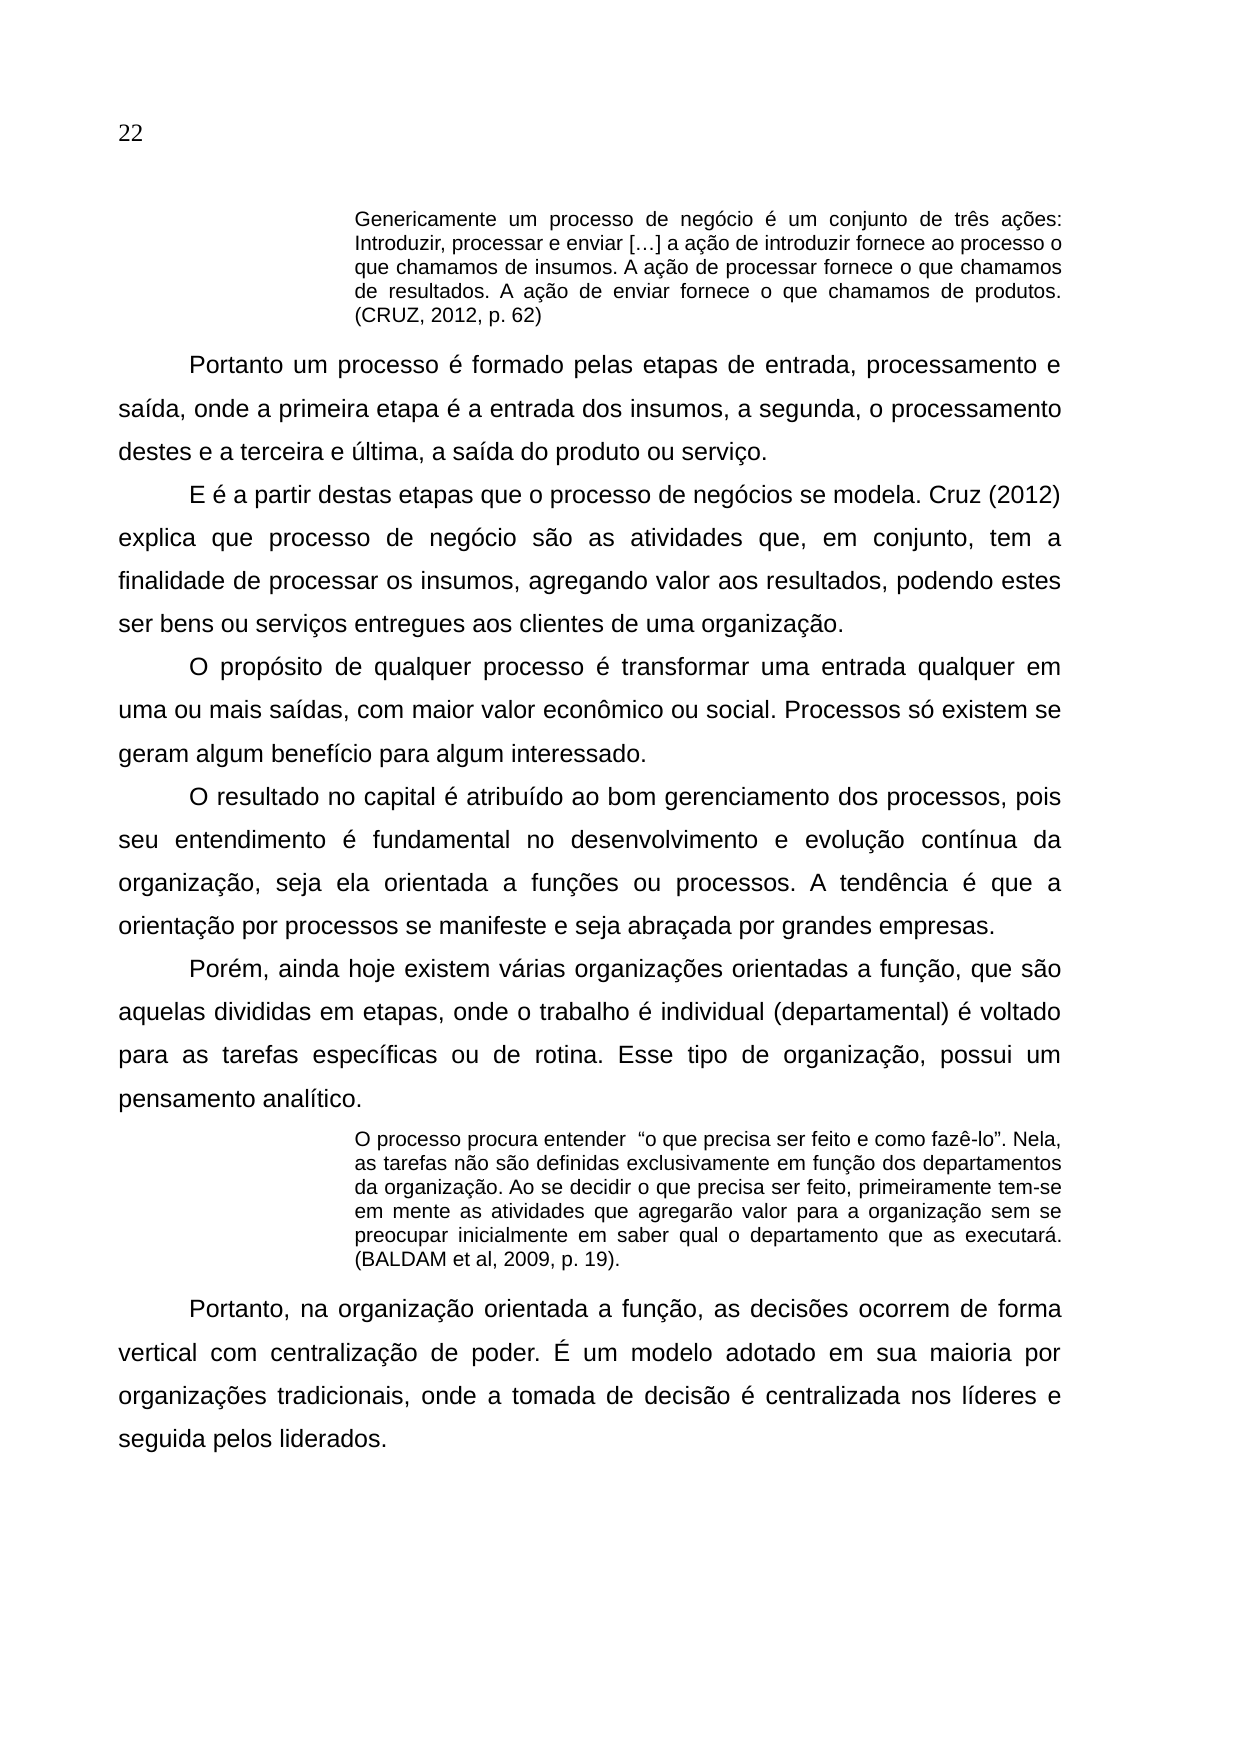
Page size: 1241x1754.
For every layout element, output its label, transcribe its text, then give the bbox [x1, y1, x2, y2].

text E é a partir destas etapas que o processo de negócios se modela. Cruz (2012) explica que processo de negócio são as atividades que, em conjunto, tem a finalidade de processar os insumos, agregando valor aos resultados, podendo estes ser bens ou serviços entregues aos clientes de uma organização. [118, 480, 1063, 638]
text Genericamente um processo de negócio é um conjunto de três ações: Introduzir, processar e enviar […] a ação de introduzir fornece ao processo o que chamamos de insumos. A ação de processar fornece o que chamamos de resultados. A ação de enviar fornece o que chamamos de produtos. (CRUZ, 2012, p. 62) [354, 207, 1063, 326]
text Portanto, na organização orientada a função, as decisões ocorrem de forma vertical com centralização de poder. É um modelo adotado em sua maioria por organizações tradicionais, onde a tomada de decisão é centralizada nos líderes e seguida pelos liderados. [118, 1294, 1063, 1452]
text Portanto um processo é formado pelas etapas de entrada, processamento e saída, onde a primeira etapa é a entrada dos insumos, a segunda, o processamento destes e a terceira e última, a saída do produto ou serviço. [118, 350, 1063, 465]
text O resultado no capital é atribuído ao bom gerenciamento dos processos, pois seu entendimento é fundamental no desenvolvimento e evolução contínua da organização, seja ela orientada a funções ou processos. A tendência é que a orientação por processos se manifeste e seja abraçada por grandes empresas. [118, 782, 1063, 940]
text O propósito de qualquer processo é transformar uma entrada qualquer em uma ou mais saídas, com maior valor econômico ou social. Processos só existem se geram algum benefício para algum interessado. [118, 652, 1063, 767]
text Porém, ainda hoje existem várias organizações orientadas a função, que são aquelas divididas em etapas, onde o trabalho é individual (departamental) é voltado para as tarefas específicas ou de rotina. Esse tipo de organização, possui um pensamento analítico. [118, 954, 1063, 1112]
text O processo procura entender “o que precisa ser feito e como fazê-lo”. Nela, as tarefas não são definidas exclusivamente em função dos departamentos da organização. Ao se decidir o que precisa ser feito, primeiramente tem-se em mente as atividades que agregarão valor para a organização sem se preocupar inicialmente em saber qual o departamento que as executará. (BALDAM et al, 2009, p. 19). [354, 1127, 1063, 1270]
